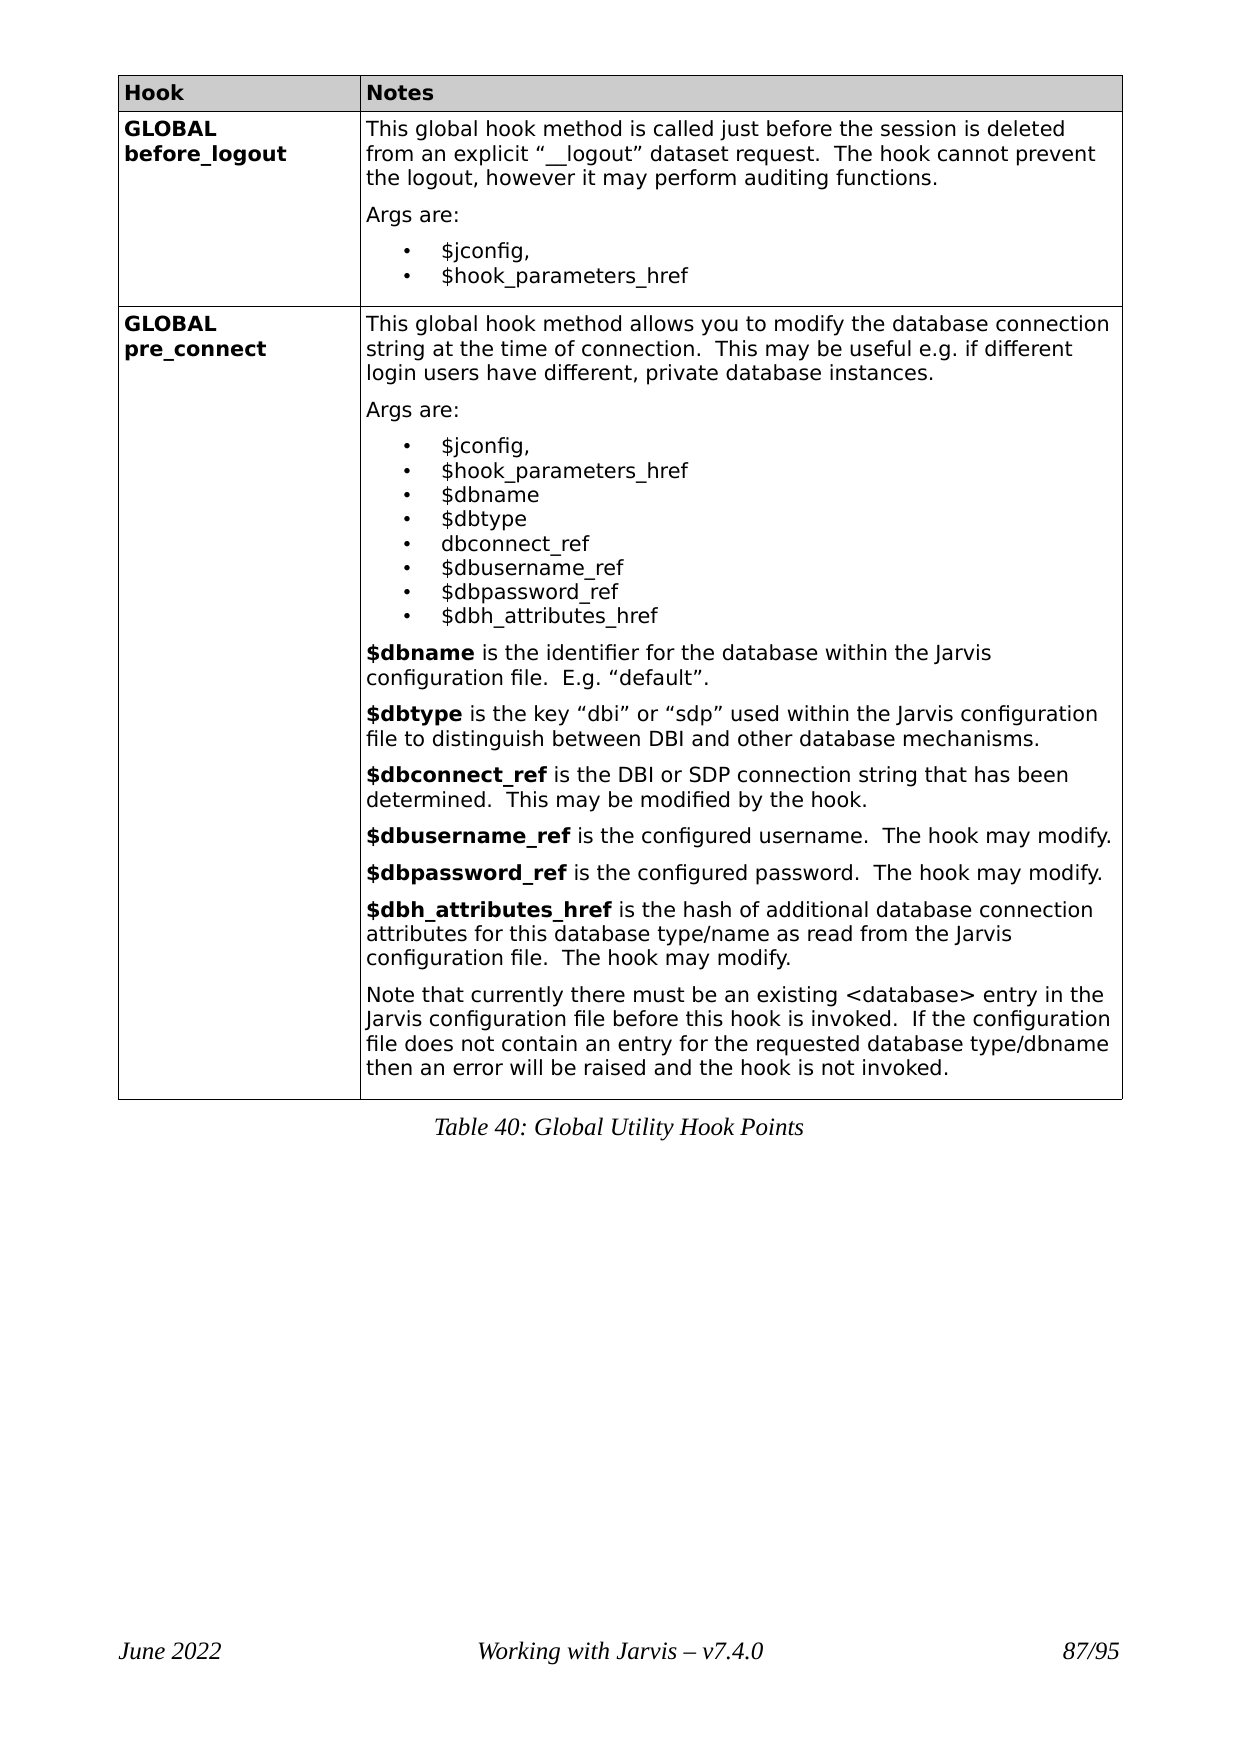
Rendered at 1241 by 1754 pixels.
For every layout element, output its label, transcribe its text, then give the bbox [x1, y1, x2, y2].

table_cell This global hook method allows you to modify the database connection string at the time of connection. This may be useful e.g. if different login users have different, private database instances. Args are: $jconfig, $hook_parameters_href $dbname $dbtype dbconnect_ref $dbusername_ref $dbpassword_ref $dbh_attributes_href $dbname is the identifier for the database within the Jarvis configuration file. E.g. “default”. $dbtype is the key “dbi” or “sdp” used within the Jarvis configuration file to distinguish between DBI and other database mechanisms. $dbconnect_ref is the DBI or SDP connection string that has been determined. This may be modified by the hook. $dbusername_ref is the configured username. The hook may modify. $dbpassword_ref is the configured password. The hook may modify. $dbh_attributes_href is the hash of additional database connection attributes for this database type/name as read from the Jarvis configuration file. The hook may modify. Note that currently there must be an existing <database> entry in the Jarvis configuration file before this hook is invoked. If the configuration file does not contain an entry for the requested database type/dbname then an error will be raised and the hook is not invoked. [361, 307, 1122, 1098]
table_cell GLOBAL pre_connect [119, 307, 360, 1098]
table_cell This global hook method is called just before the session is deleted from an explicit “__logout” dataset request. The hook cannot prevent the logout, however it may perform auditing functions. Args are: $jconfig, $hook_parameters_href [361, 112, 1122, 306]
table_header Notes [361, 76, 1122, 111]
table_cell GLOBAL before_logout [119, 112, 360, 306]
table_header Hook [119, 76, 360, 111]
text Table 40: Global Utility Hook Points [118, 1112, 1122, 1140]
